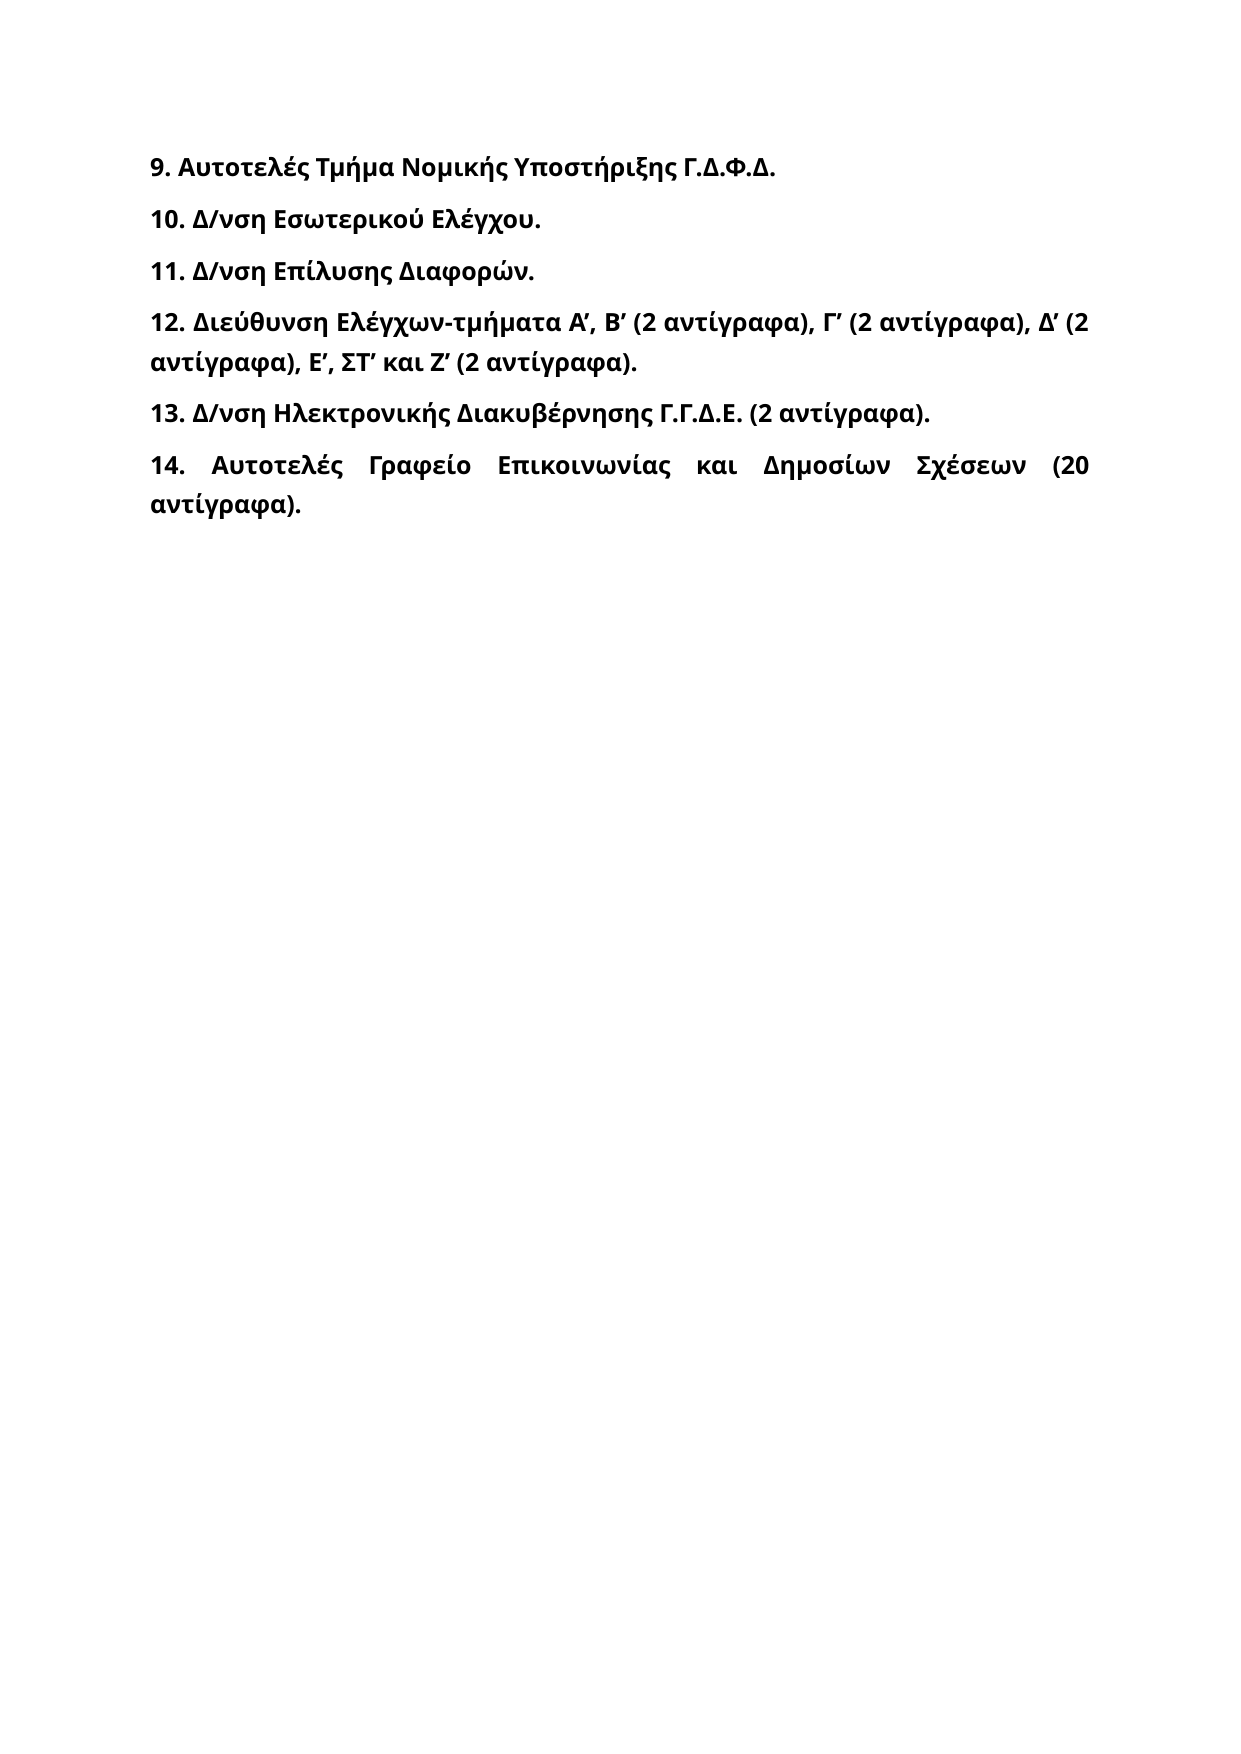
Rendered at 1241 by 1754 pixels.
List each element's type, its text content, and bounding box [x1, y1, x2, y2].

text 9. Αυτοτελές Τμήμα Νομικής Υποστήριξης Γ.Δ.Φ.Δ. [150, 150, 1090, 184]
text 12. Διεύθυνση Ελέγχων-τμήματα Α’, Β’ (2 αντίγραφα), Γ’ (2 αντίγραφα), Δ’ (2 αντίγραφα), Ε’, ΣΤ’ και Ζ’ (2 αντίγραφα). [150, 305, 1090, 378]
text 10. Δ/νση Εσωτερικού Ελέγχου. [150, 202, 1090, 236]
text 14. Αυτοτελές Γραφείο Επικοινωνίας και Δημοσίων Σχέσεων (20 αντίγραφα). [150, 447, 1090, 521]
text 13. Δ/νση Ηλεκτρονικής Διακυβέρνησης Γ.Γ.Δ.Ε. (2 αντίγραφα). [150, 396, 1090, 430]
text 11. Δ/νση Επίλυσης Διαφορών. [150, 253, 1090, 287]
